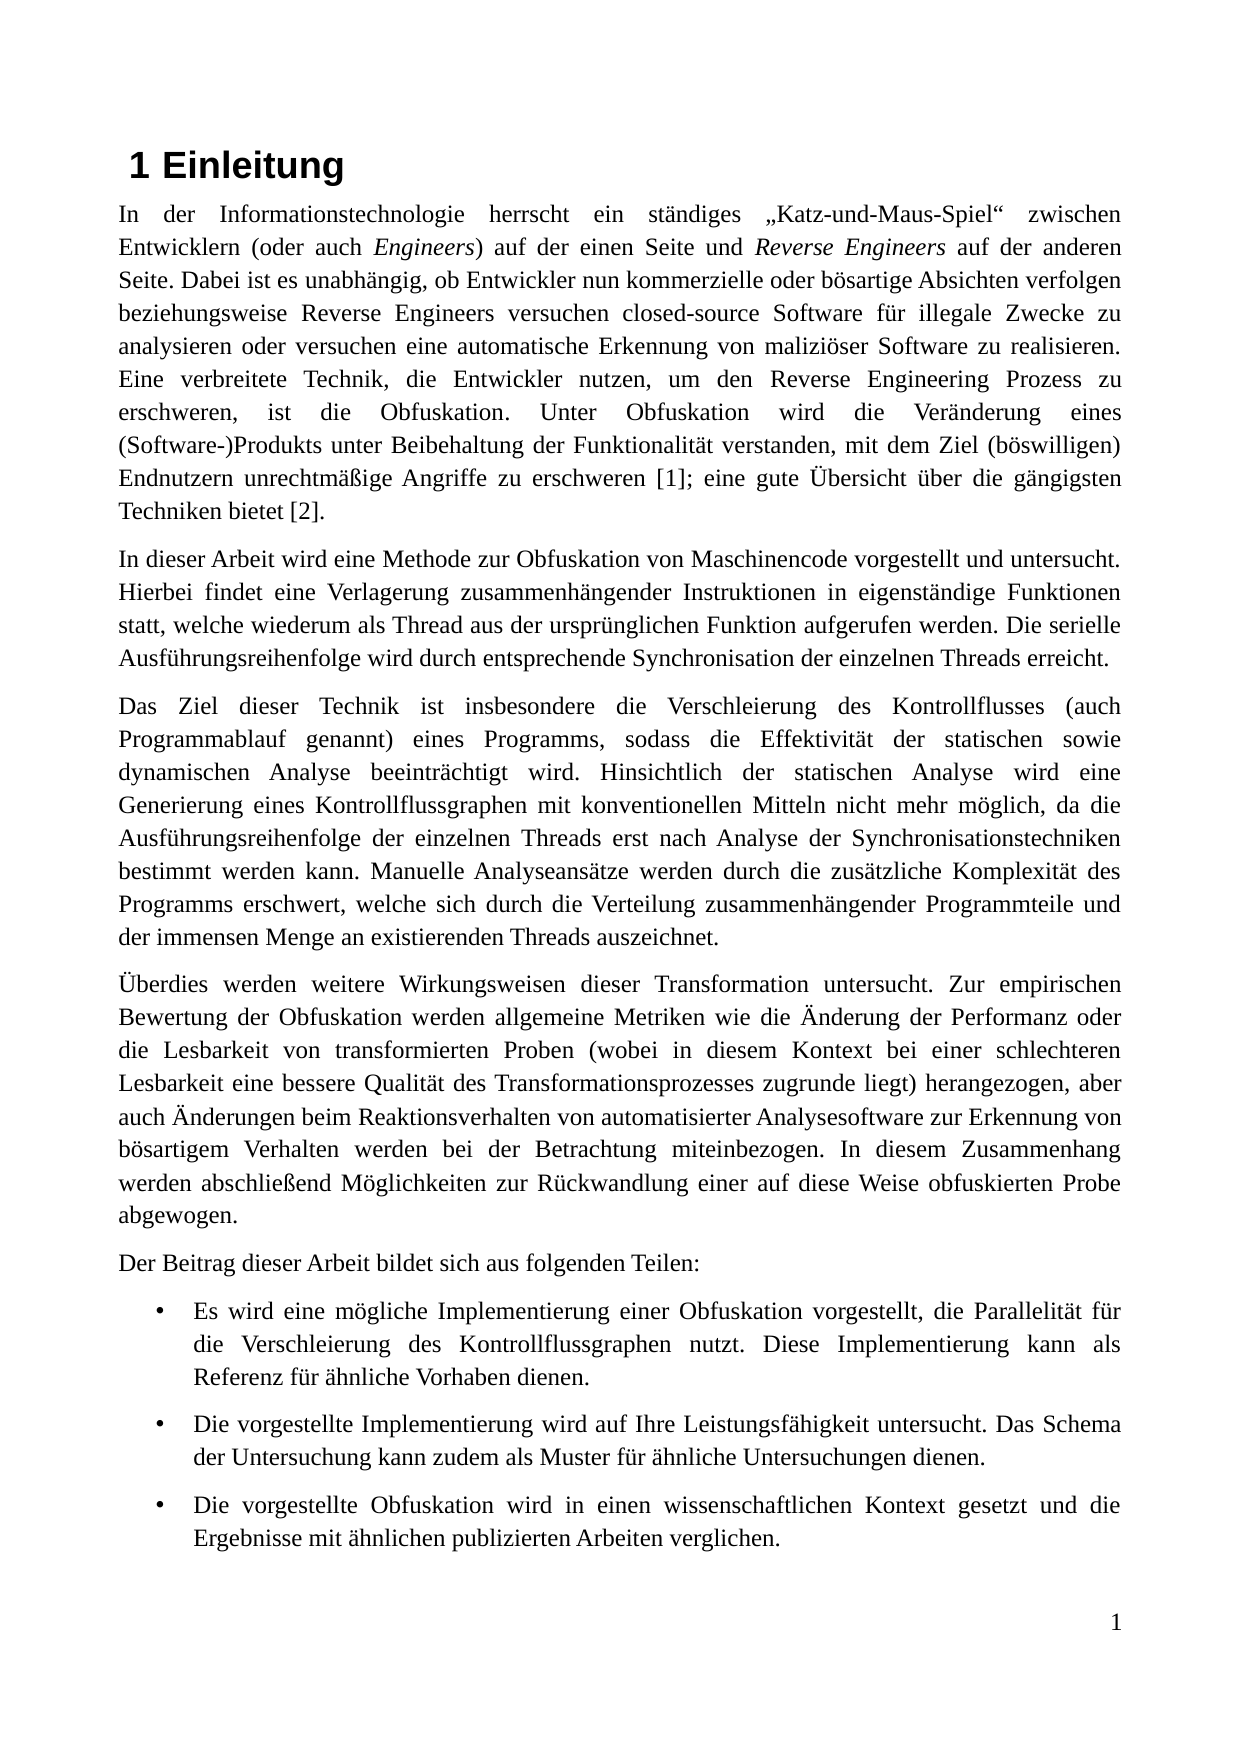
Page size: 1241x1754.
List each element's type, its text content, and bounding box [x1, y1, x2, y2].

text Das Ziel dieser Technik ist insbesondere die Verschleierung des Kontrollflusses (auch Programmablauf genannt) eines Programms, sodass die Effektivität der statischen sowie dynamischen Analyse beeinträchtigt wird. Hinsichtlich der statischen Analyse wird eine Generierung eines Kontrollflussgraphen mit konventionellen Mitteln nicht mehr möglich, da die Ausführungsreihenfolge der einzelnen Threads erst nach Analyse der Synchronisationstechniken bestimmt werden kann. Manuelle Analyseansätze werden durch die zusätzliche Komplexität des Programms erschwert, welche sich durch die Verteilung zusammenhängender Programmteile und der immensen Menge an existierenden Threads auszeichnet. [118, 691, 1122, 951]
list Die vorgestellte Obfuskation wird in einen wissenschaftlichen Kontext gesetzt und die Ergebnisse mit ähnlichen publizierten Arbeiten verglichen. [156, 1490, 1122, 1552]
subtitle Einleitung [118, 143, 1122, 187]
list Die vorgestellte Implementierung wird auf Ihre Leistungsfähigkeit untersucht. Das Schema der Untersuchung kann zudem als Muster für ähnliche Untersuchungen dienen. [156, 1409, 1122, 1471]
text In der Informationstechnologie herrscht ein ständiges „Katz-und-Maus-Spiel“ zwischen Entwicklern (oder auch Engineers) auf der einen Seite und Reverse Engineers auf der anderen Seite. Dabei ist es unabhängig, ob Entwickler nun kommerzielle oder bösartige Absichten verfolgen beziehungsweise Reverse Engineers versuchen closed-source Software für illegale Zwecke zu analysieren oder versuchen eine automatische Erkennung von maliziöser Software zu realisieren. Eine verbreitete Technik, die Entwickler nutzen, um den Reverse Engineering Prozess zu erschweren, ist die Obfuskation. Unter Obfuskation wird die Veränderung eines (Software-)Produkts unter Beibehaltung der Funktionalität verstanden, mit dem Ziel (böswilligen) Endnutzern unrechtmäßige Angriffe zu erschweren [1]; eine gute Übersicht über die gängigsten Techniken bietet [2]. [118, 199, 1122, 525]
text Der Beitrag dieser Arbeit bildet sich aus folgenden Teilen: [118, 1248, 1122, 1277]
text Überdies werden weitere Wirkungsweisen dieser Transformation untersucht. Zur empirischen Bewertung der Obfuskation werden allgemeine Metriken wie die Änderung der Performanz oder die Lesbarkeit von transformierten Proben (wobei in diesem Kontext bei einer schlechteren Lesbarkeit eine bessere Qualität des Transformationsprozesses zugrunde liegt) herangezogen, aber auch Änderungen beim Reaktionsverhalten von automatisierter Analysesoftware zur Erkennung von bösartigem Verhalten werden bei der Betrachtung miteinbezogen. In diesem Zusammenhang werden abschließend Möglichkeiten zur Rückwandlung einer auf diese Weise obfuskierten Probe abgewogen. [118, 969, 1122, 1229]
list Es wird eine mögliche Implementierung einer Obfuskation vorgestellt, die Parallelität für die Verschleierung des Kontrollflussgraphen nutzt. Diese Implementierung kann als Referenz für ähnliche Vorhaben dienen. [156, 1296, 1122, 1391]
text In dieser Arbeit wird eine Methode zur Obfuskation von Maschinencode vorgestellt und untersucht. Hierbei findet eine Verlagerung zusammenhängender Instruktionen in eigenständige Funktionen statt, welche wiederum als Thread aus der ursprünglichen Funktion aufgerufen werden. Die serielle Ausführungsreihenfolge wird durch entsprechende Synchronisation der einzelnen Threads erreicht. [118, 544, 1122, 672]
